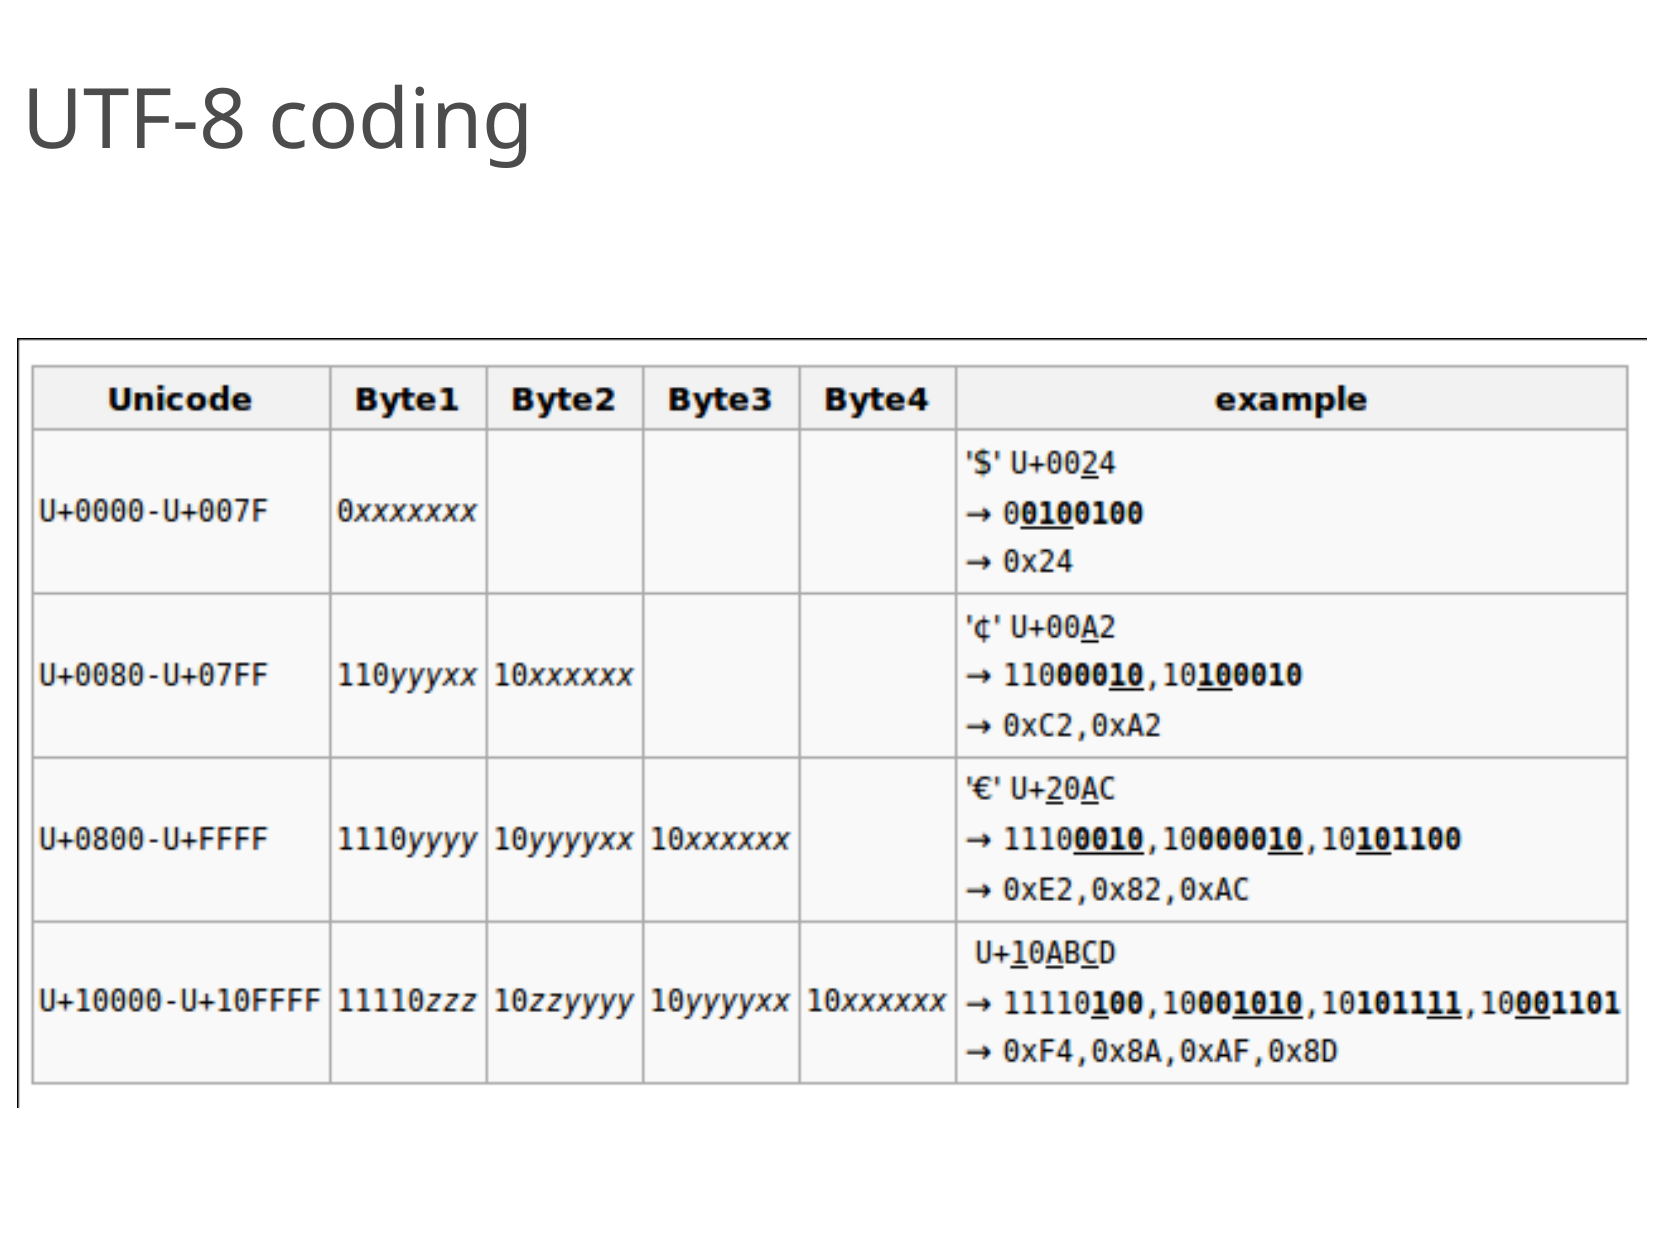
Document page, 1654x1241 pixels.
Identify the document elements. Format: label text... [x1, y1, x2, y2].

title UTF-8 coding [22, 19, 1654, 213]
picture [17, 338, 1647, 1108]
